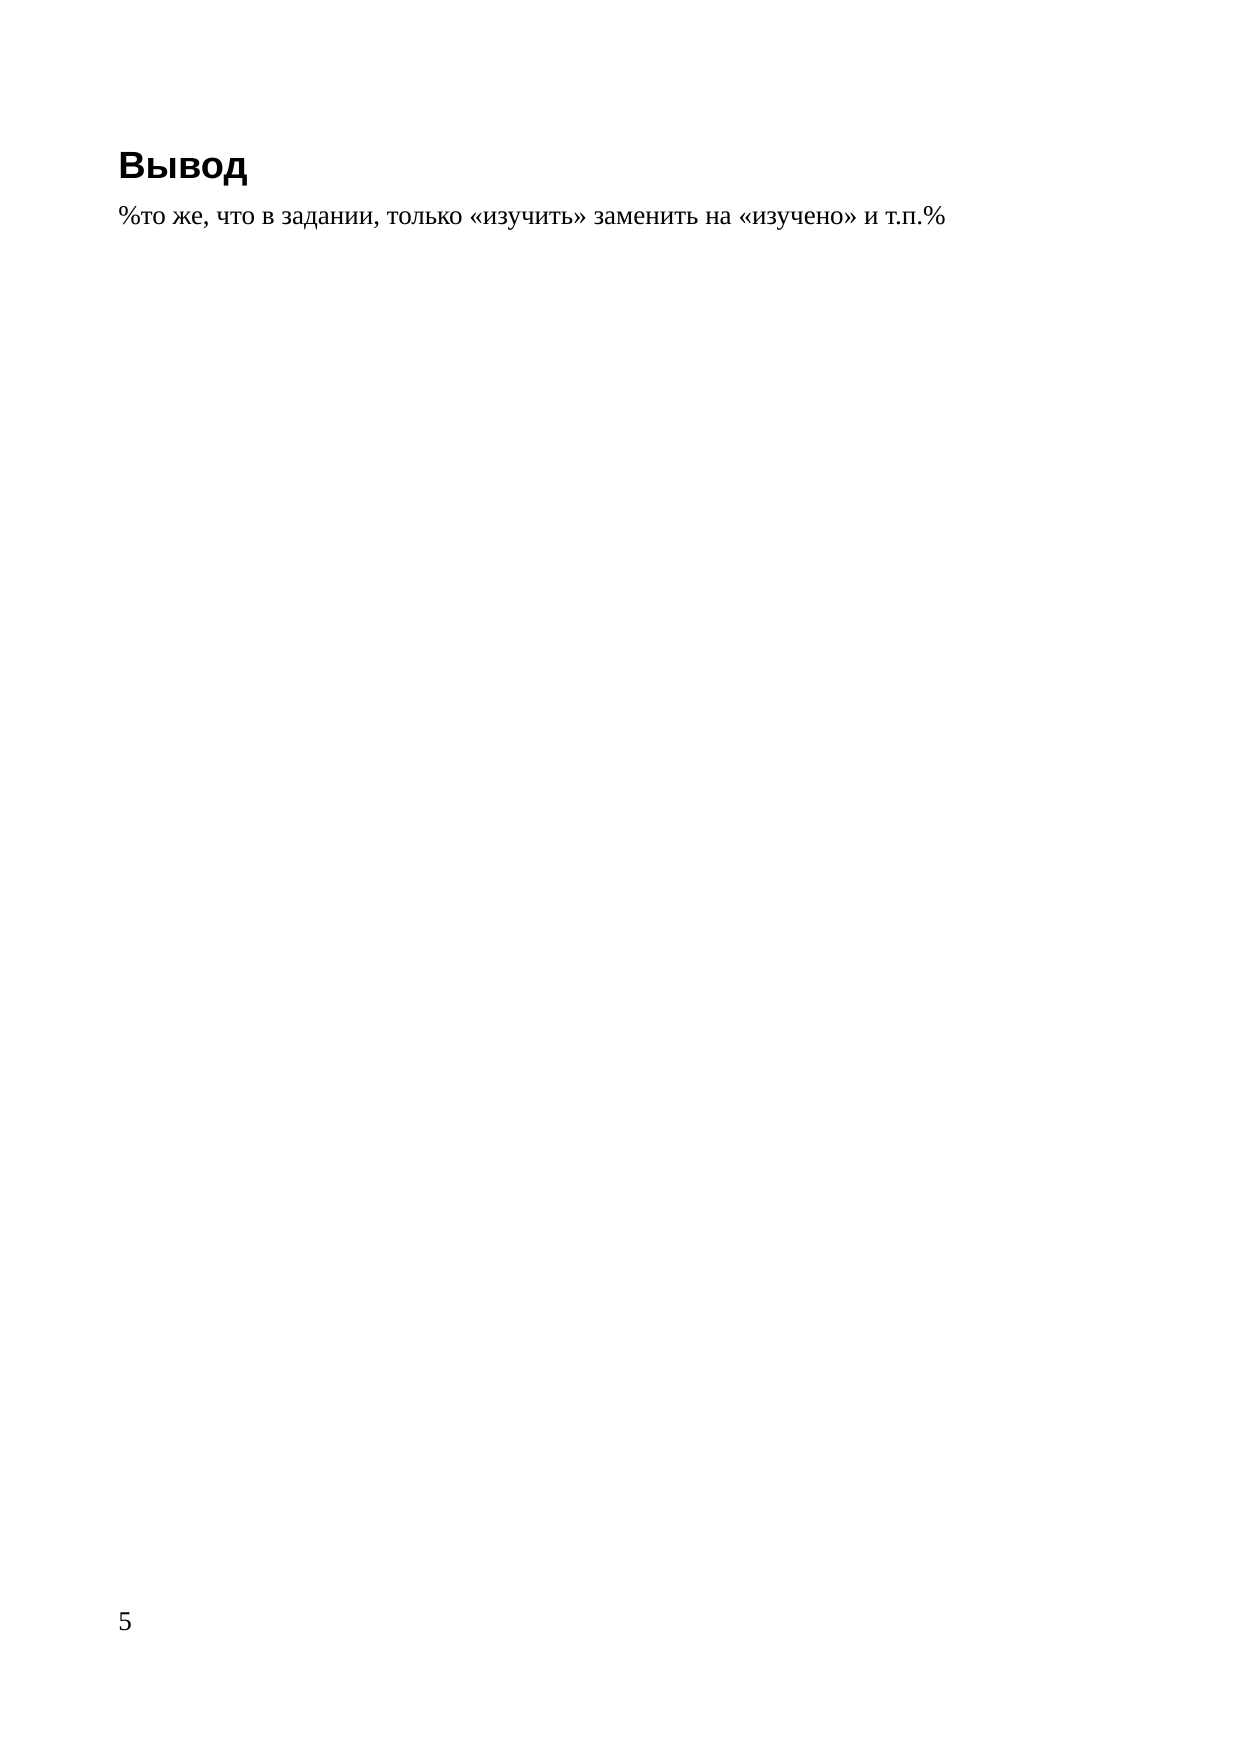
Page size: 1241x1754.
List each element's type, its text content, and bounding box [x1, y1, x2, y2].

text %то же, что в задании, только «изучить» заменить на «изучено» и т.п.% [118, 199, 1122, 230]
subtitle Вывод [118, 143, 1122, 187]
